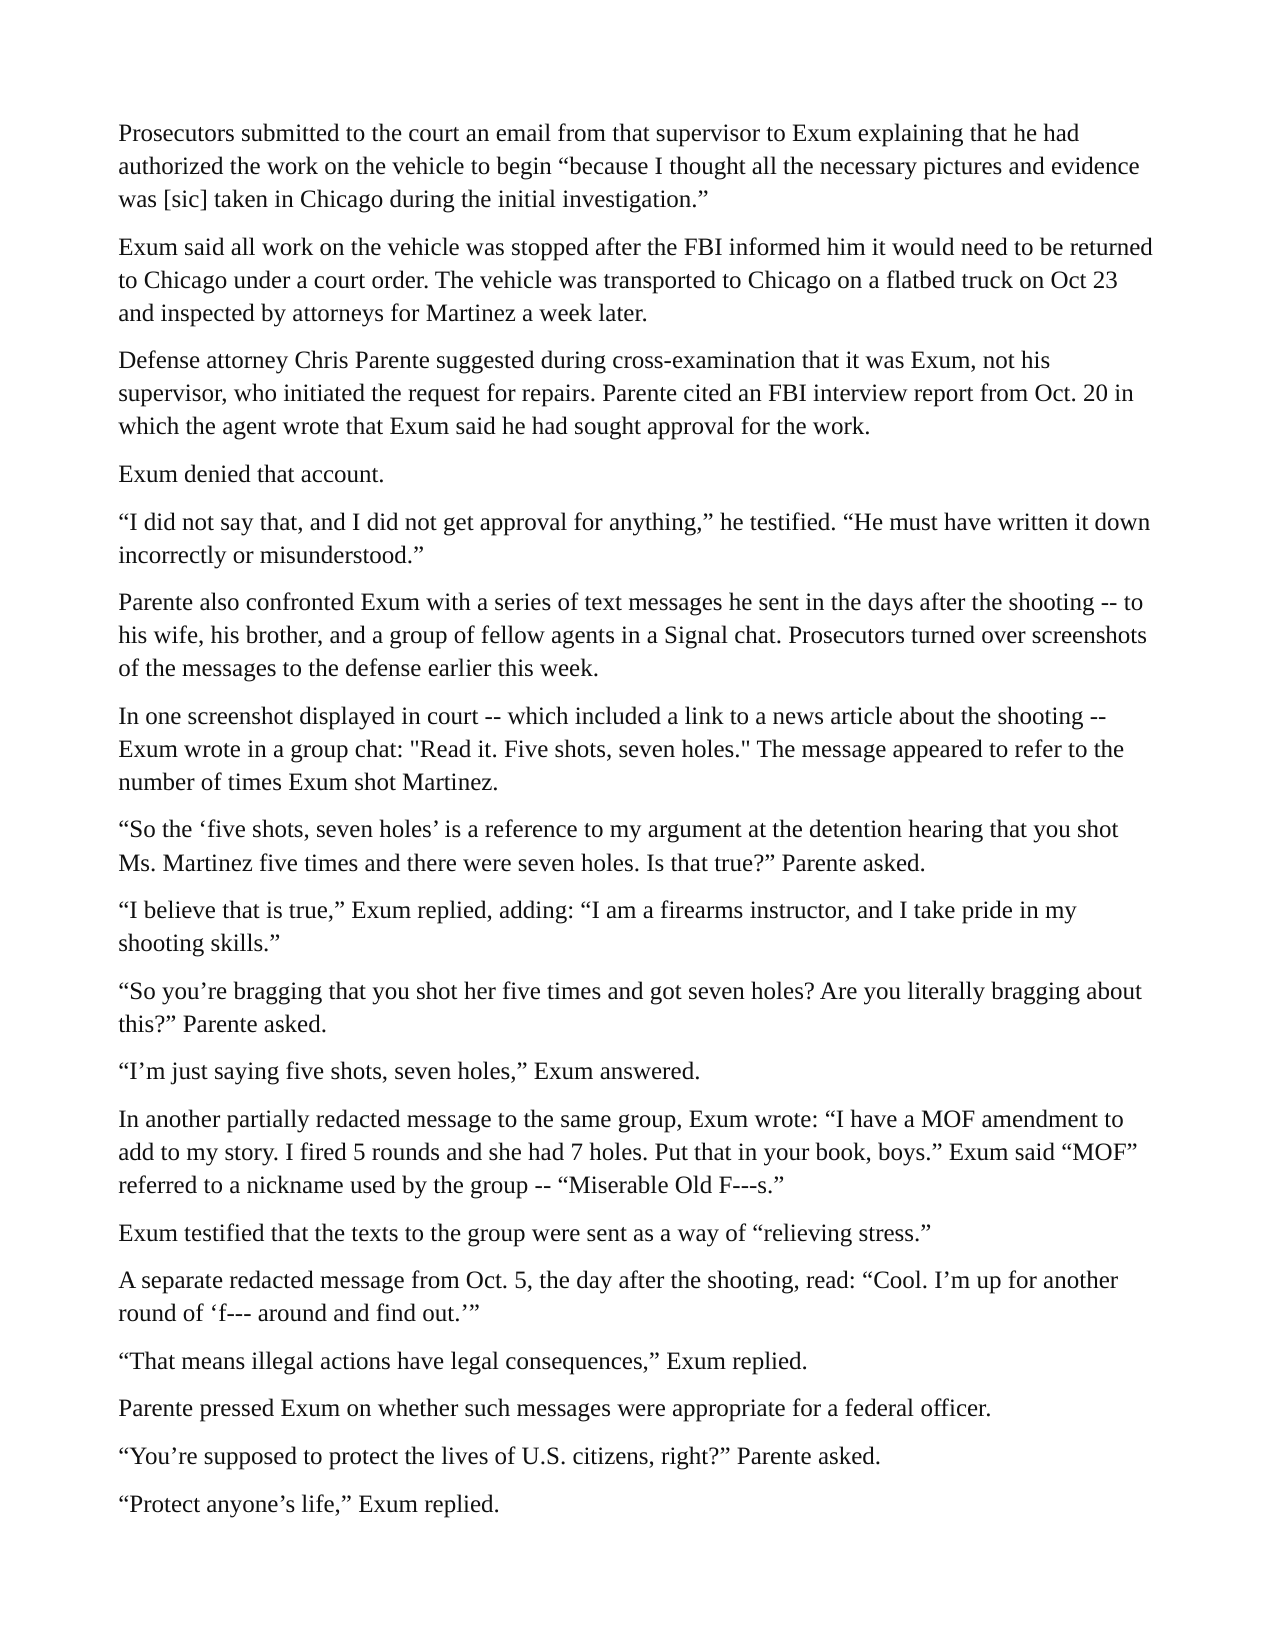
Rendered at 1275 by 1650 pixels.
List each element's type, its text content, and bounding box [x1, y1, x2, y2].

text “So the ‘five shots, seven holes’ is a reference to my argument at the detention hearing that you shot Ms. Martinez five times and there were seven holes. Is that true?” Parente asked. [118, 814, 1157, 876]
text Defense attorney Chris Parente suggested during cross-examination that it was Exum, not his supervisor, who initiated the request for repairs. Parente cited an FBI interview report from Oct. 20 in which the agent wrote that Exum said he had sought approval for the work. [118, 345, 1157, 440]
text In another partially redacted message to the same group, Exum wrote: “I have a MOF amendment to add to my story. I fired 5 rounds and she had 7 holes. Put that in your book, boys.” Exum said “MOF” referred to a nickname used by the group -- “Miserable Old F---s.” [118, 1104, 1157, 1199]
text Parente also confronted Exum with a series of text messages he sent in the days after the shooting -- to his wife, his brother, and a group of fellow agents in a Signal chat. Prosecutors turned over screenshots of the messages to the defense earlier this week. [118, 587, 1157, 682]
text “Protect anyone’s life,” Exum replied. [118, 1489, 1157, 1517]
text “You’re supposed to protect the lives of U.S. citizens, right?” Parente asked. [118, 1441, 1157, 1470]
text “I’m just saying five shots, seven holes,” Exum answered. [118, 1056, 1157, 1085]
text Prosecutors submitted to the court an email from that supervisor to Exum explaining that he had authorized the work on the vehicle to begin “because I thought all the necessary pictures and evidence was [sic] taken in Chicago during the initial investigation.” [118, 118, 1157, 213]
text Exum denied that account. [118, 459, 1157, 488]
text A separate redacted message from Oct. 5, the day after the shooting, read: “Cool. I’m up for another round of ‘f--- around and find out.’” [118, 1265, 1157, 1327]
text “That means illegal actions have legal consequences,” Exum replied. [118, 1346, 1157, 1375]
text “I did not say that, and I did not get approval for anything,” he testified. “He must have written it down incorrectly or misunderstood.” [118, 507, 1157, 568]
text In one screenshot displayed in court -- which included a link to a news article about the shooting -- Exum wrote in a group chat: "Read it. Five shots, seven holes." The message appeared to refer to the number of times Exum shot Martinez. [118, 701, 1157, 796]
text Exum said all work on the vehicle was stopped after the FBI informed him it would need to be returned to Chicago under a court order. The vehicle was transported to Chicago on a flatbed truck on Oct 23 and inspected by attorneys for Martinez a week later. [118, 232, 1157, 327]
text “So you’re bragging that you shot her five times and got seven holes? Are you literally bragging about this?” Parente asked. [118, 976, 1157, 1038]
text “I believe that is true,” Exum replied, adding: “I am a firearms instructor, and I take pride in my shooting skills.” [118, 895, 1157, 957]
text Exum testified that the texts to the group were sent as a way of “relieving stress.” [118, 1218, 1157, 1246]
text Parente pressed Exum on whether such messages were appropriate for a federal officer. [118, 1393, 1157, 1422]
